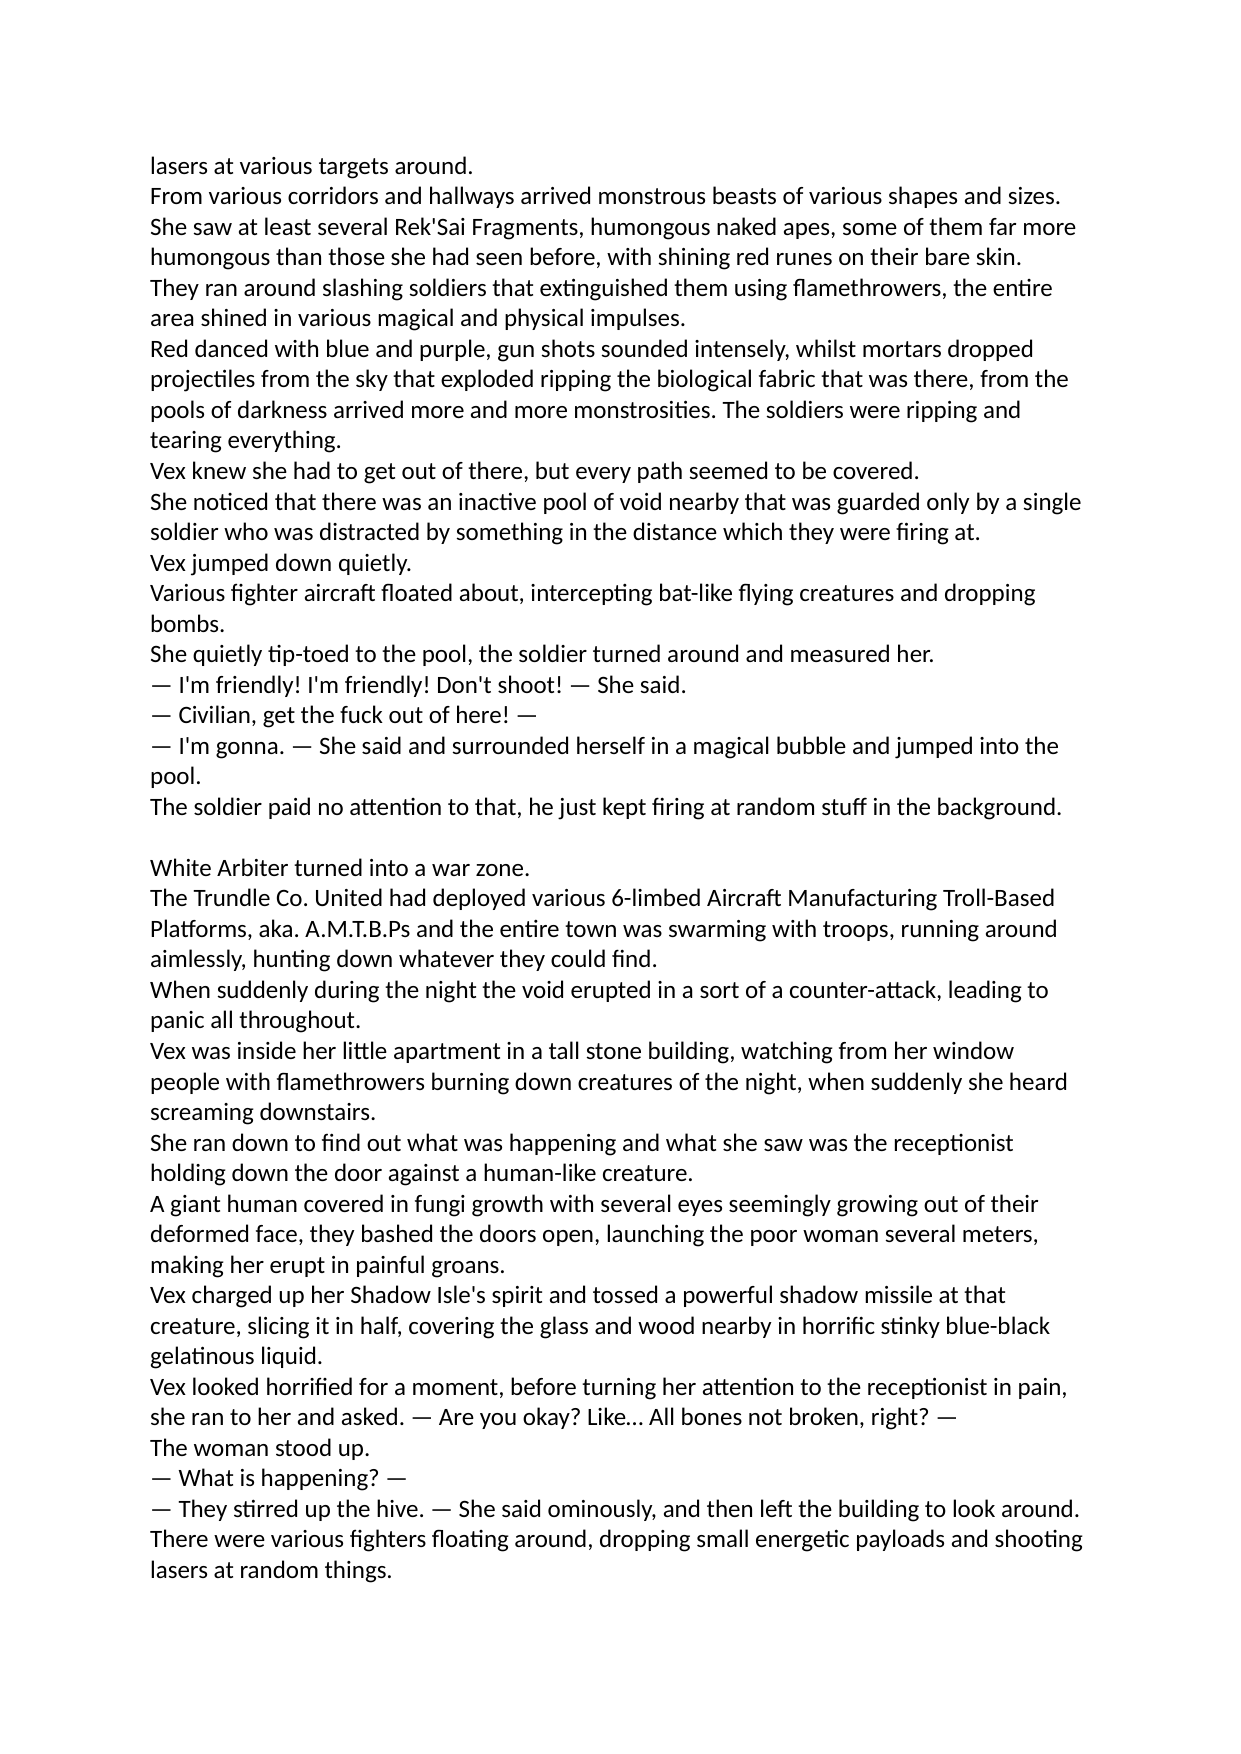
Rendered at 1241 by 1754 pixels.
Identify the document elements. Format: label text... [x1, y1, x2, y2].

text lasers at various targets around. From various corridors and hallways arrived monstrous beasts of various shapes and sizes. She saw at least several Rek'Sai Fragments, humongous naked apes, some of them far more humongous than those she had seen before, with shining red runes on their bare skin. They ran around slashing soldiers that extinguished them using flamethrowers, the entire area shined in various magical and physical impulses. Red danced with blue and purple, gun shots sounded intensely, whilst mortars dropped projectiles from the sky that exploded ripping the biological fabric that was there, from the pools of darkness arrived more and more monstrosities. The soldiers were ripping and tearing everything. Vex knew she had to get out of there, but every path seemed to be covered. She noticed that there was an inactive pool of void nearby that was guarded only by a single soldier who was distracted by something in the distance which they were firing at. Vex jumped down quietly. Various fighter aircraft floated about, intercepting bat-like flying creatures and dropping bombs. She quietly tip-toed to the pool, the soldier turned around and measured her. — I'm friendly! I'm friendly! Don't shoot! — She said. — Civilian, get the fuck out of here! — — I'm gonna. — She said and surrounded herself in a magical bubble and jumped into the pool. The soldier paid no attention to that, he just kept firing at random stuff in the background. White Arbiter turned into a war zone. The Trundle Co. United had deployed various 6-limbed Aircraft Manufacturing Troll-Based Platforms, aka. A.M.T.B.Ps and the entire town was swarming with troops, running around aimlessly, hunting down whatever they could find. When suddenly during the night the void erupted in a sort of a counter-attack, leading to panic all throughout. Vex was inside her little apartment in a tall stone building, watching from her window people with flamethrowers burning down creatures of the night, when suddenly she heard screaming downstairs. She ran down to find out what was happening and what she saw was the receptionist holding down the door against a human-like creature. A giant human covered in fungi growth with several eyes seemingly growing out of their deformed face, they bashed the doors open, launching the poor woman several meters, making her erupt in painful groans. Vex charged up her Shadow Isle's spirit and tossed a powerful shadow missile at that creature, slicing it in half, covering the glass and wood nearby in horrific stinky blue-black gelatinous liquid. Vex looked horrified for a moment, before turning her attention to the receptionist in pain, she ran to her and asked. — Are you okay? Like… All bones not broken, right? — The woman stood up. — What is happening? — — They stirred up the hive. — She said ominously, and then left the building to look around. There were various fighters floating around, dropping small energetic payloads and shooting lasers at random things. [150, 150, 1090, 1584]
